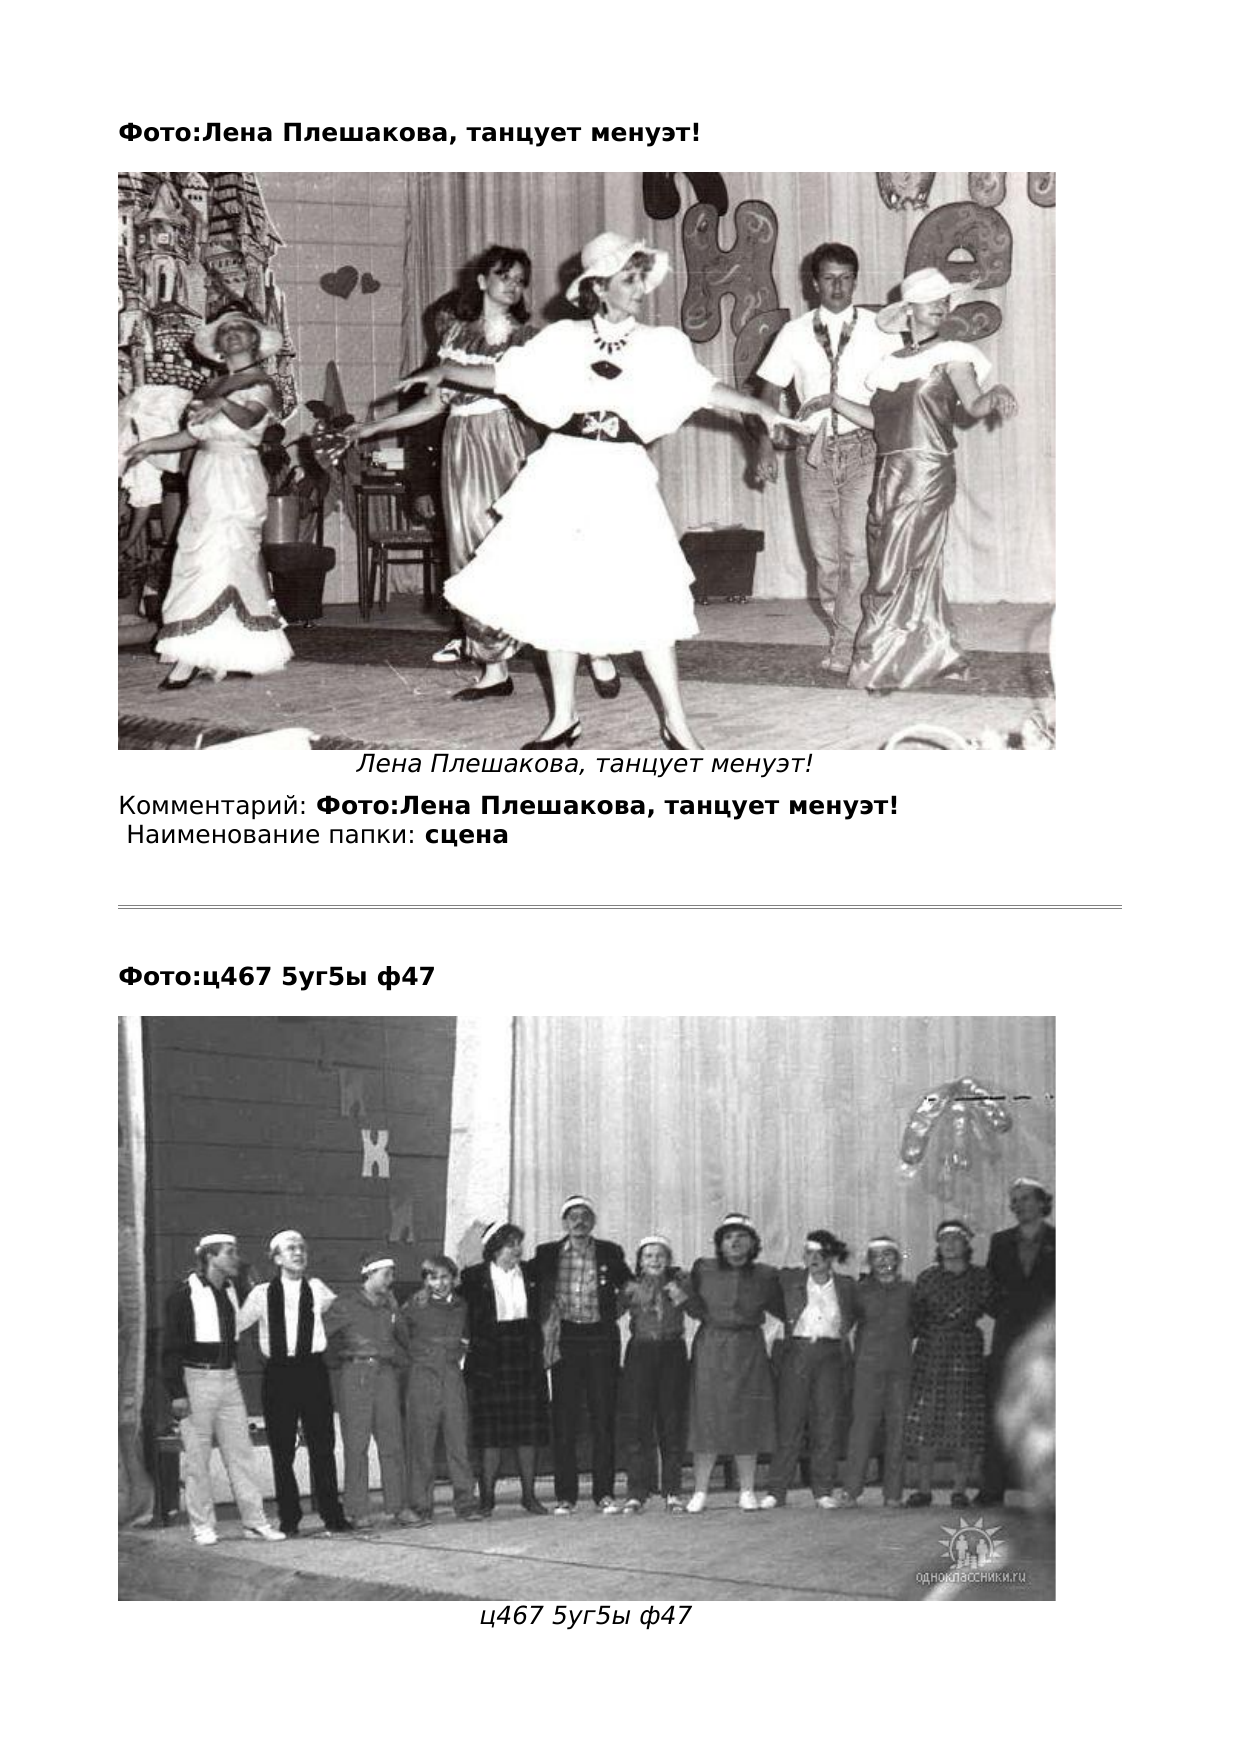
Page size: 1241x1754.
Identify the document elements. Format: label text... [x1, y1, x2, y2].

picture [118, 1016, 1056, 1601]
subtitle Фото:Лена Плешакова, танцует менуэт! [118, 118, 1122, 147]
subtitle Фото:ц467 5уг5ы ф47 [118, 962, 1122, 991]
picture [118, 172, 1056, 750]
text Лена Плешакова, танцует менуэт! [118, 750, 1056, 778]
text Комментарий: Фото:Лена Плешакова, танцует менуэт! Наименование папки: сцена [118, 791, 1122, 878]
text ц467 5уг5ы ф47 [118, 1601, 1056, 1630]
